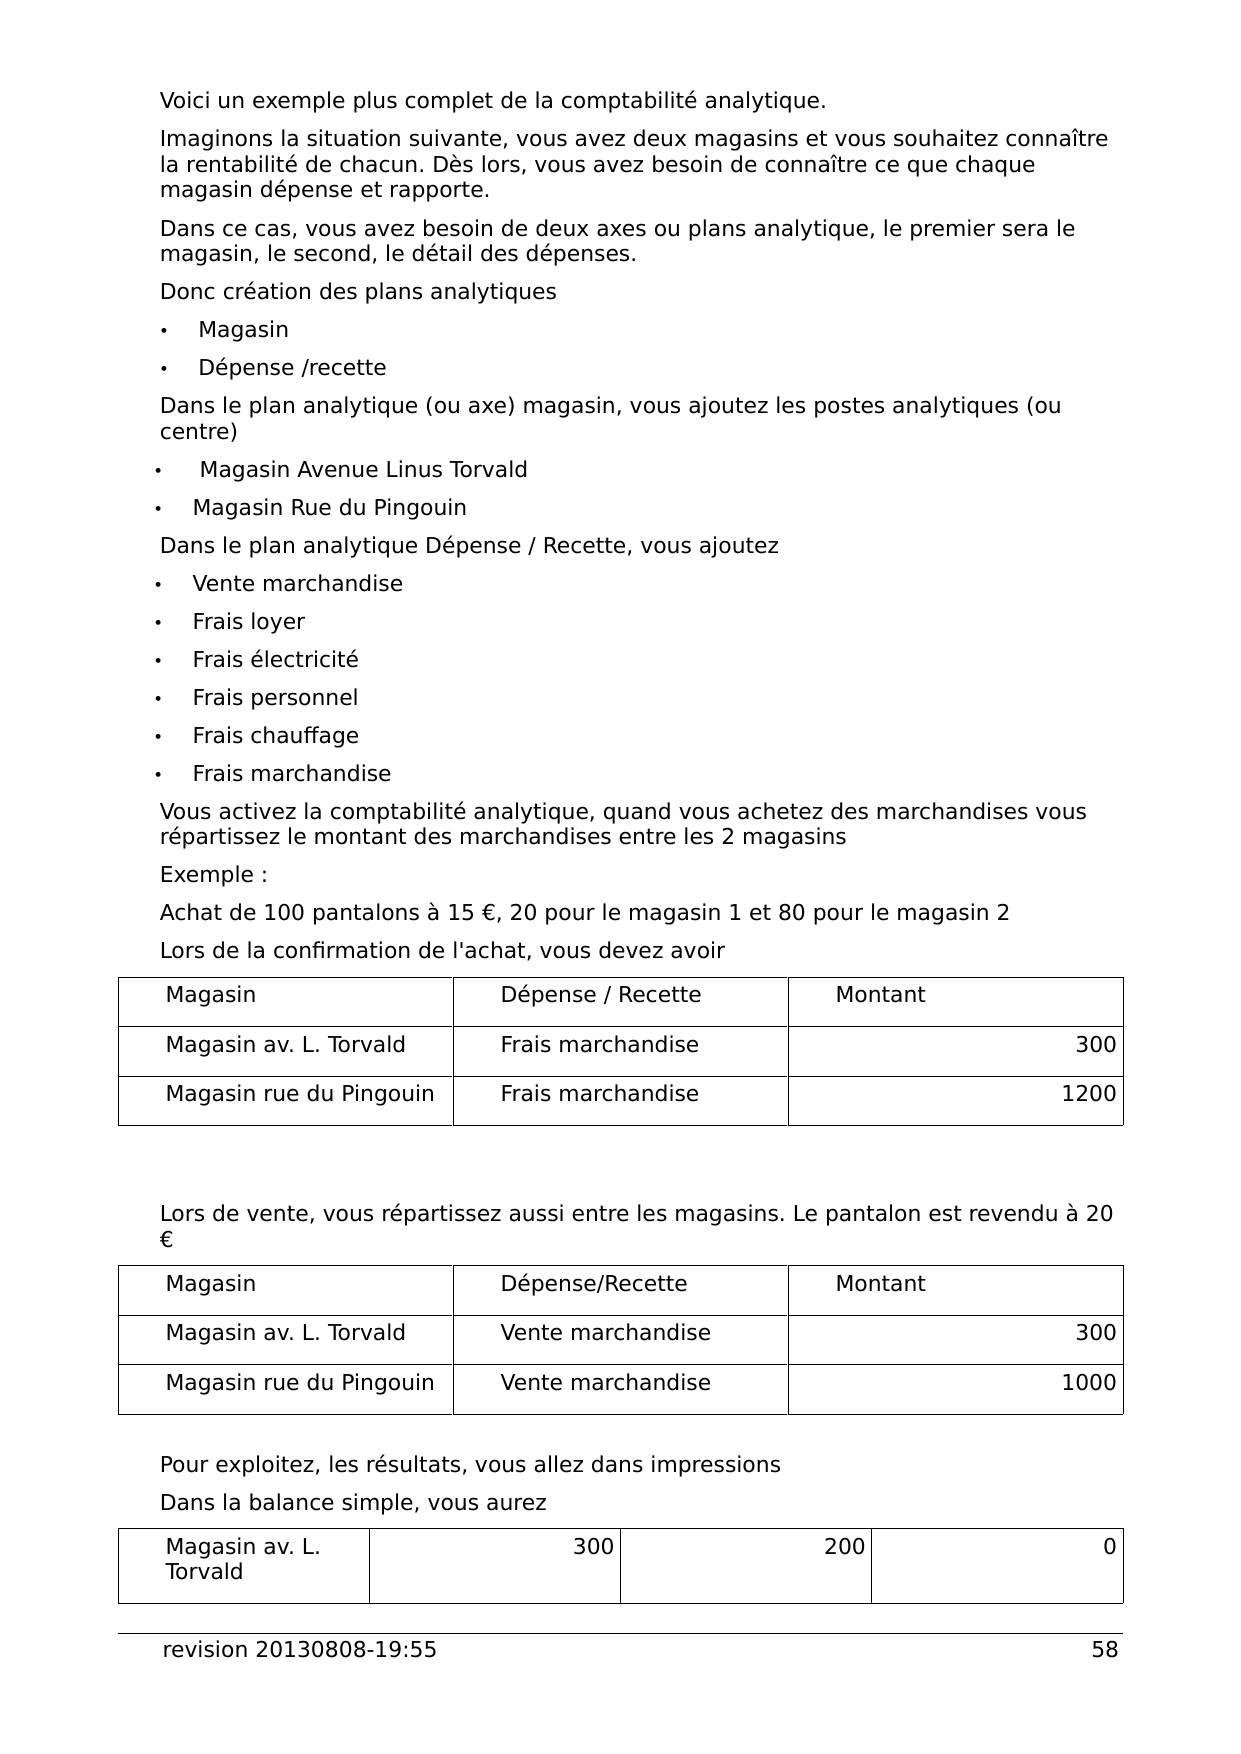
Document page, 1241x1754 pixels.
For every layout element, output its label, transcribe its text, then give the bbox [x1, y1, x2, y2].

list Magasin Avenue Linus Torvald [155, 457, 1123, 482]
text Donc création des plans analytiques [159, 279, 1123, 305]
table_cell Magasin av. L. Torvald [119, 1027, 452, 1076]
text Imaginons la situation suivante, vous avez deux magasins et vous souhaitez connaître la rentabilité de chacun. Dès lors, vous avez besoin de connaître ce que chaque magasin dépense et rapporte. [159, 127, 1123, 203]
text Exemple : [159, 862, 1123, 888]
list Dépense /recette [161, 355, 1123, 381]
text Pour exploitez, les résultats, vous allez dans impressions [159, 1452, 1123, 1477]
list Magasin Rue du Pingouin [155, 495, 1123, 520]
table_header Dépense / Recette [454, 978, 787, 1026]
table_header 200 [621, 1529, 871, 1603]
text Lors de vente, vous répartissez aussi entre les magasins. Le pantalon est revendu à 20 € [159, 1201, 1123, 1252]
table_header Montant [789, 1266, 1123, 1315]
list Frais loyer [155, 609, 1123, 634]
text Vous activez la comptabilité analytique, quand vous achetez des marchandises vous répartissez le montant des marchandises entre les 2 magasins [159, 799, 1123, 850]
table_cell Frais marchandise [454, 1077, 787, 1125]
table_header Magasin av. L. Torvald [119, 1529, 369, 1603]
table_header Montant [789, 978, 1123, 1026]
text Dans le plan analytique (ou axe) magasin, vous ajoutez les postes analytiques (ou centre) [159, 393, 1123, 444]
table_header Dépense/Recette [454, 1266, 787, 1315]
list Frais électricité [155, 647, 1123, 672]
table_header Magasin [119, 978, 452, 1026]
list Magasin [161, 317, 1123, 343]
table_cell Magasin rue du Pingouin [119, 1077, 452, 1125]
table_cell Vente marchandise [454, 1365, 787, 1414]
table_cell Vente marchandise [454, 1316, 787, 1364]
text Dans la balance simple, vous aurez [159, 1490, 1123, 1515]
text Lors de la confirmation de l'achat, vous devez avoir [159, 938, 1123, 964]
list Frais marchandise [155, 761, 1123, 786]
text Voici un exemple plus complet de la comptabilité analytique. [159, 88, 1123, 114]
table_cell 1200 [789, 1077, 1123, 1125]
text Dans ce cas, vous avez besoin de deux axes ou plans analytique, le premier sera le magasin, le second, le détail des dépenses. [159, 216, 1123, 267]
table_cell Magasin av. L. Torvald [119, 1316, 452, 1364]
text Achat de 100 pantalons à 15 €, 20 pour le magasin 1 et 80 pour le magasin 2 [159, 901, 1123, 926]
text Dans le plan analytique Dépense / Recette, vous ajoutez [159, 533, 1123, 558]
table_cell 300 [789, 1316, 1123, 1364]
table_cell 300 [789, 1027, 1123, 1076]
table_cell 1000 [789, 1365, 1123, 1414]
table_cell Magasin rue du Pingouin [119, 1365, 452, 1414]
list Frais chauffage [155, 723, 1123, 748]
table_header 0 [872, 1529, 1123, 1603]
table_header Magasin [119, 1266, 452, 1315]
table_header 300 [370, 1529, 620, 1603]
table_cell Frais marchandise [454, 1027, 787, 1076]
list Frais personnel [155, 685, 1123, 710]
list Vente marchandise [155, 571, 1123, 596]
